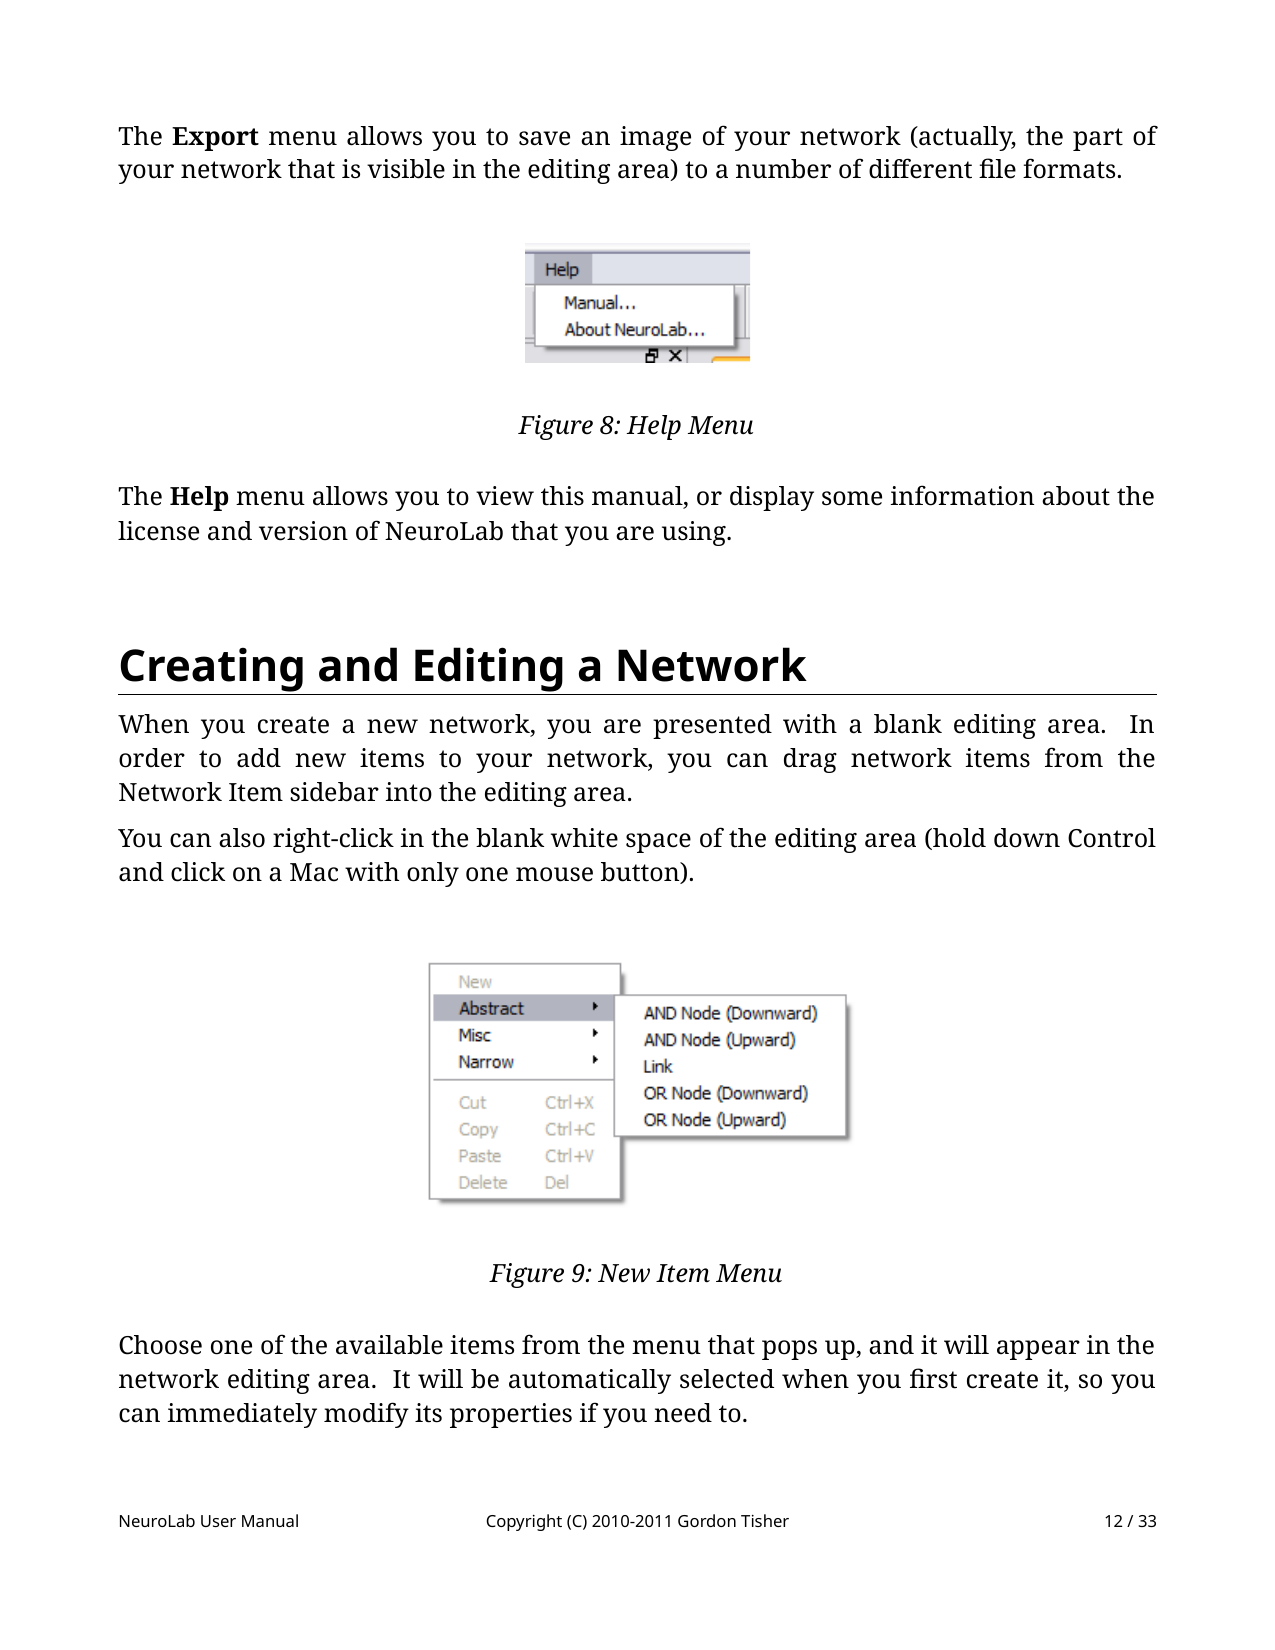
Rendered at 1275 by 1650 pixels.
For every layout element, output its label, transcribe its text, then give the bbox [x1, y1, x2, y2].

picture [525, 243, 750, 363]
text The Export menu allows you to save an image of your network (actually, the part of your network that is visible in the editing area) to a number of different file formats. [118, 118, 1157, 186]
subtitle Creating and Editing a Network [118, 635, 1157, 694]
text You can also right-click in the blank white space of the editing area (hold down Control and click on a Mac with only one mouse button). [118, 821, 1157, 889]
text When you create a new network, you are presented with a blank editing area. In order to add new items to your network, you can drag network items from the Network Item sidebar into the editing area. [118, 706, 1157, 808]
picture [418, 946, 858, 1211]
text Figure 9: New Item Menu [118, 1211, 1157, 1290]
text Figure 8: Help Menu [118, 363, 1157, 442]
text Choose one of the available items from the menu that pops up, and it will appear in the network editing area. It will be automatically selected when you first create it, so you can immediately modify its properties if you need to. [118, 1327, 1157, 1429]
text The Help menu allows you to view this manual, or display some information about the license and version of NeuroLab that you are using. [118, 479, 1157, 547]
